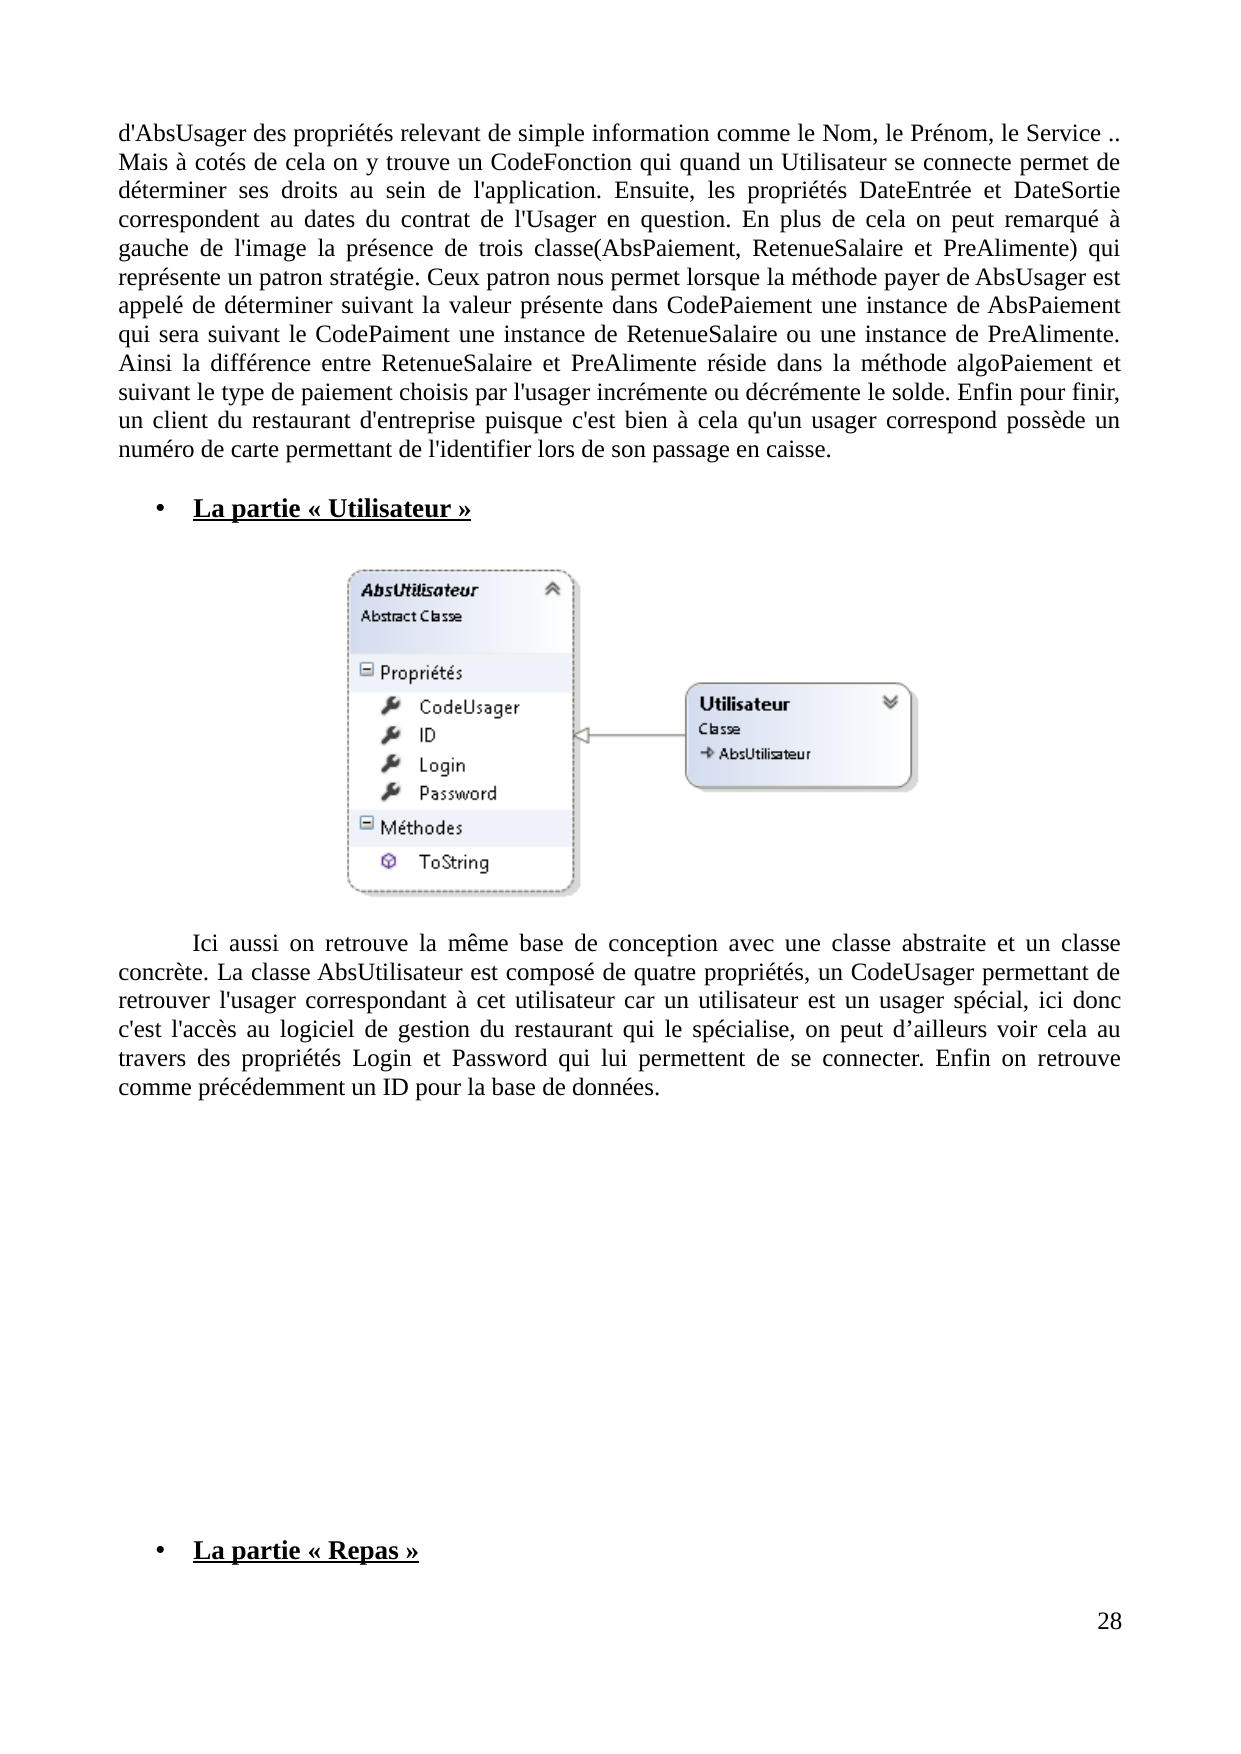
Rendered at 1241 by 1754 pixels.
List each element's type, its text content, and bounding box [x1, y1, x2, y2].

text d'AbsUsager des propriétés relevant de simple information comme le Nom, le Prénom, le Service .. Mais à cotés de cela on y trouve un CodeFonction qui quand un Utilisateur se connecte permet de déterminer ses droits au sein de l'application. Ensuite, les propriétés DateEntrée et DateSortie correspondent au dates du contrat de l'Usager en question. En plus de cela on peut remarqué à gauche de l'image la présence de trois classe(AbsPaiement, RetenueSalaire et PreAlimente) qui représente un patron stratégie. Ceux patron nous permet lorsque la méthode payer de AbsUsager est appelé de déterminer suivant la valeur présente dans CodePaiement une instance de AbsPaiement qui sera suivant le CodePaiment une instance de RetenueSalaire ou une instance de PreAlimente. Ainsi la différence entre RetenueSalaire et PreAlimente réside dans la méthode algoPaiement et suivant le type de paiement choisis par l'usager incrémente ou décrémente le solde. Enfin pour finir, un client du restaurant d'entreprise puisque c'est bien à cela qu'un usager correspond possède un numéro de carte permettant de l'identifier lors de son passage en caisse. [118, 118, 1122, 463]
list La partie « Utilisateur » [156, 492, 1122, 523]
list La partie « Repas » [156, 1534, 1122, 1565]
text Ici aussi on retrouve la même base de conception avec une classe abstraite et un classe concrète. La classe AbsUtilisateur est composé de quatre propriétés, un CodeUsager permettant de retrouver l'usager correspondant à cet utilisateur car un utilisateur est un usager spécial, ici donc c'est l'accès au logiciel de gestion du restaurant qui le spécialise, on peut d’ailleurs voir cela au travers des propriétés Login et Password qui lui permettent de se connecter. Enfin on retrouve comme précédemment un ID pour la base de données. [118, 928, 1122, 1101]
picture [285, 523, 956, 927]
